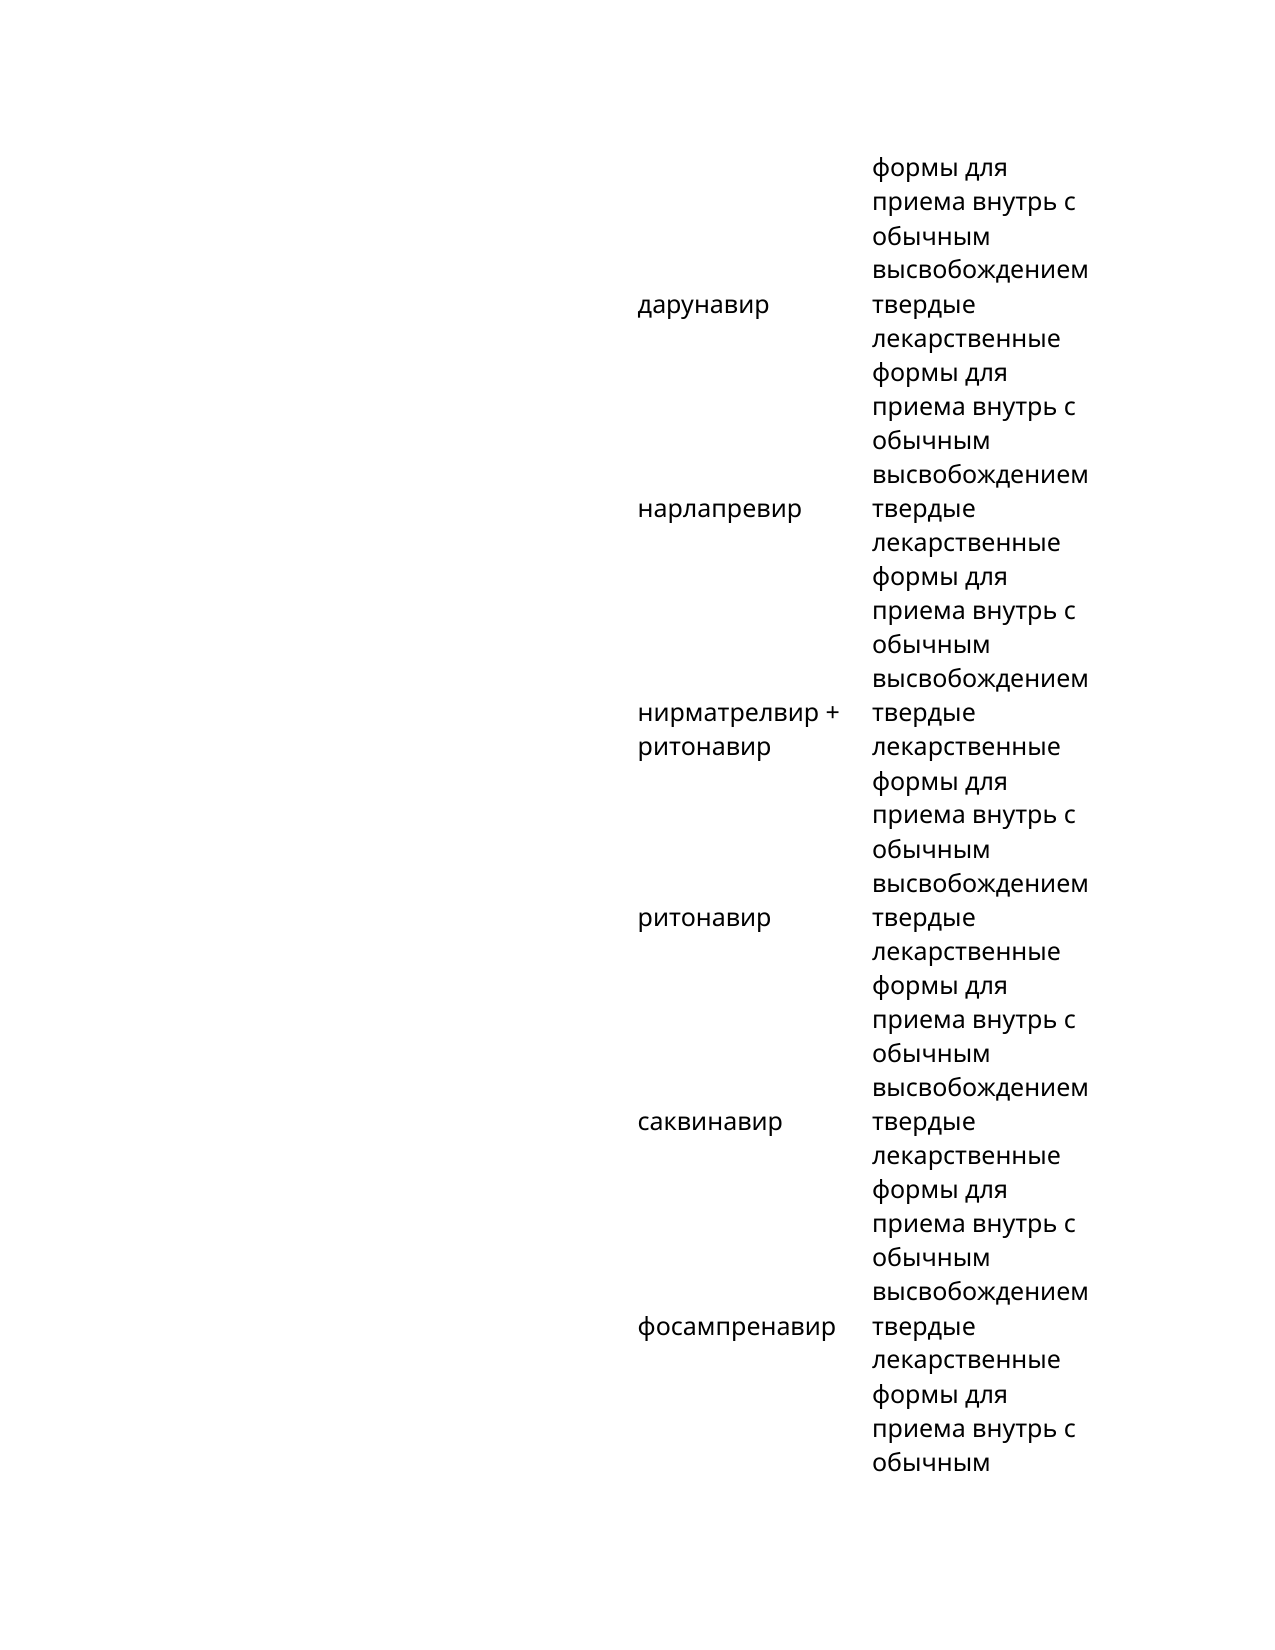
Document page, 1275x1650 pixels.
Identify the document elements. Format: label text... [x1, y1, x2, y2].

table_cell твердые лекарственные формы для приема внутрь с обычным высвобождением [872, 695, 1106, 899]
table_cell твердые лекарственные формы для приема внутрь с обычным высвобождением [872, 899, 1106, 1104]
table_cell формы для приема внутрь с обычным высвобождением [872, 150, 1106, 286]
table_cell твердые лекарственные формы для приема внутрь с обычным высвобождением [872, 286, 1106, 491]
table_cell ритонавир [638, 899, 872, 1104]
table_cell саквинавир [638, 1104, 872, 1308]
table_cell фосампренавир [638, 1308, 872, 1478]
table_cell [638, 150, 872, 286]
table_cell [403, 150, 637, 1478]
table_cell нарлапревир [638, 491, 872, 695]
table_cell твердые лекарственные формы для приема внутрь с обычным [872, 1308, 1106, 1478]
table_cell дарунавир [638, 286, 872, 491]
table_cell твердые лекарственные формы для приема внутрь с обычным высвобождением [872, 1104, 1106, 1308]
table_cell твердые лекарственные формы для приема внутрь с обычным высвобождением [872, 491, 1106, 695]
table_cell нирматрелвир + ритонавир [638, 695, 872, 899]
table_cell [169, 150, 403, 1478]
